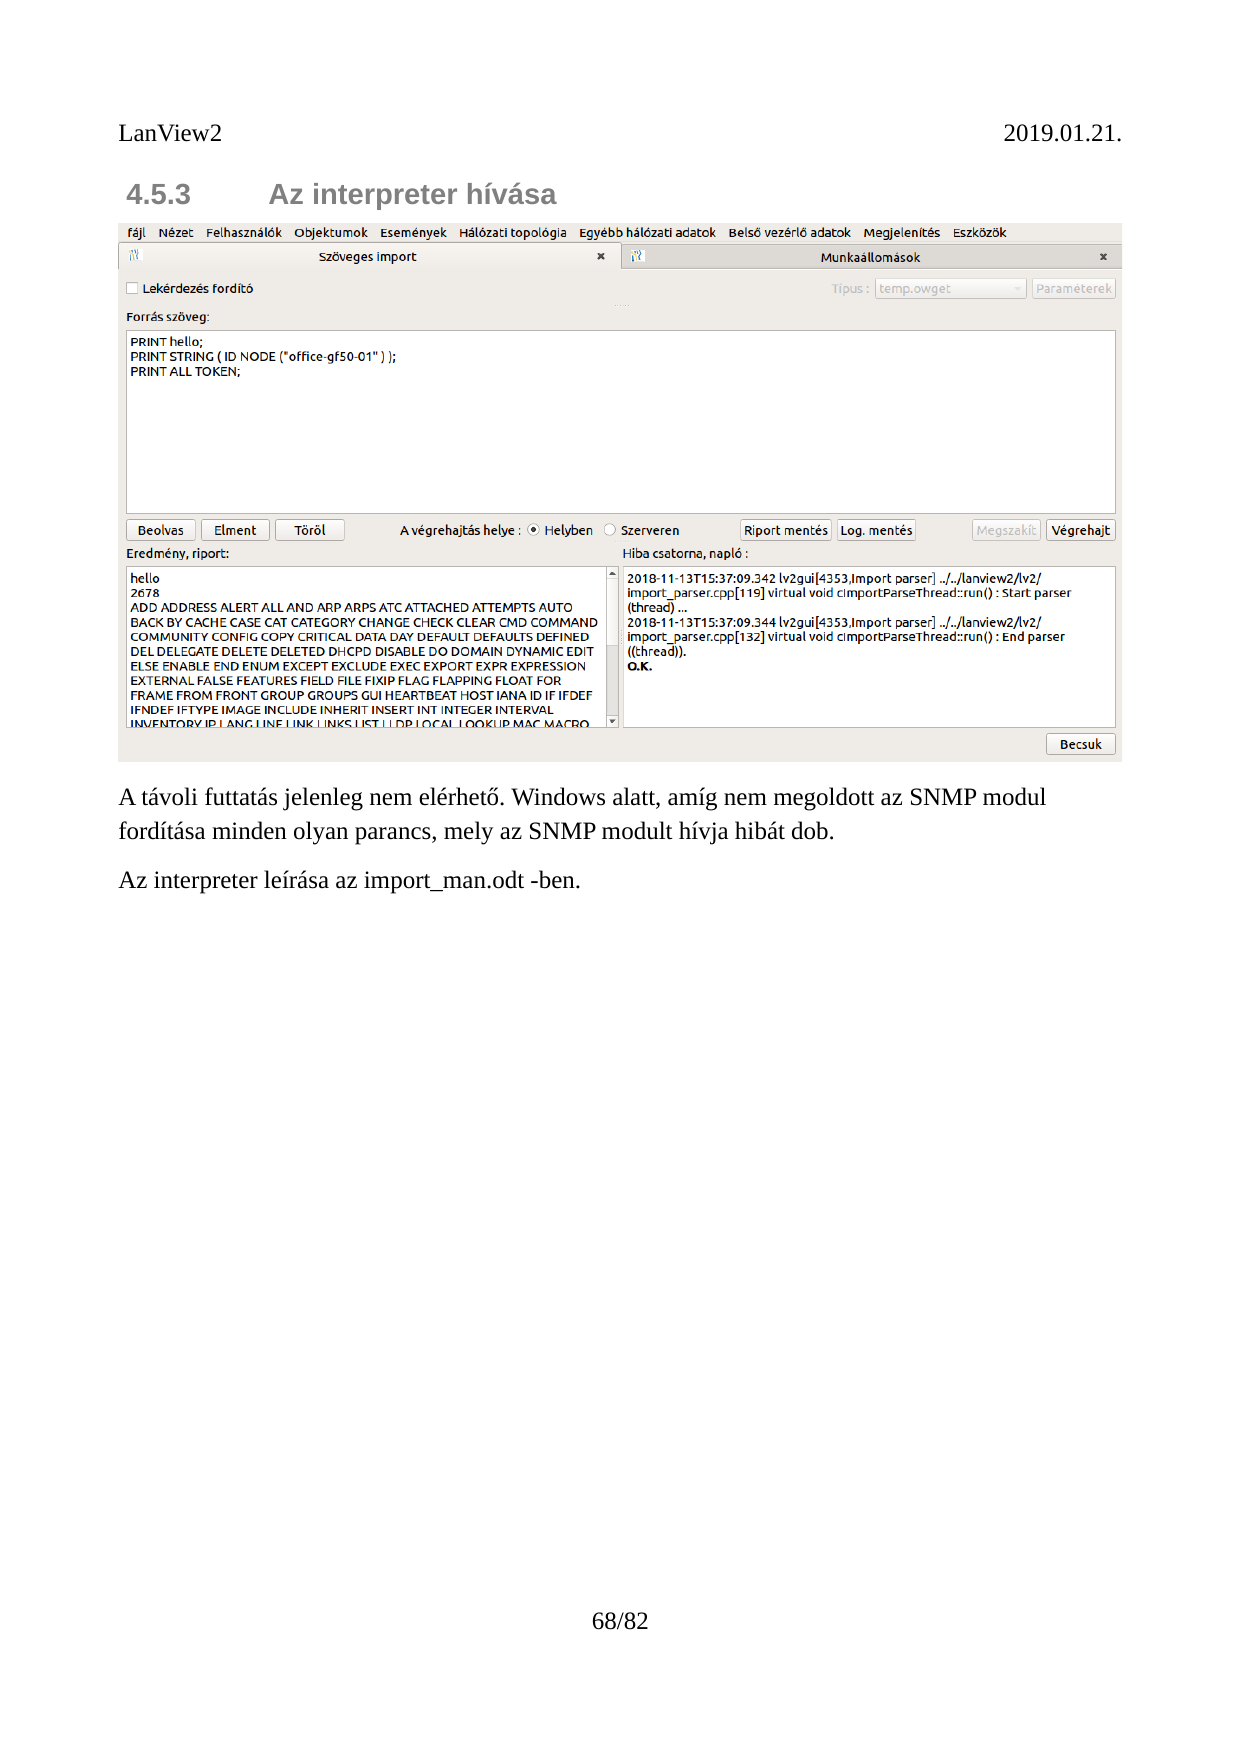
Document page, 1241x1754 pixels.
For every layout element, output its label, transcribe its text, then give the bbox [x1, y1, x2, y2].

text Az interpreter leírása az import_man.odt -ben. [118, 866, 1122, 894]
picture [118, 223, 1123, 762]
text A távoli futtatás jelenleg nem elérhető. Windows alatt, amíg nem megoldott az SNMP modul fordítása minden olyan parancs, mely az SNMP modult hívja hibát dob. [118, 782, 1122, 845]
subtitle Az interpreter hívása [118, 177, 1122, 211]
